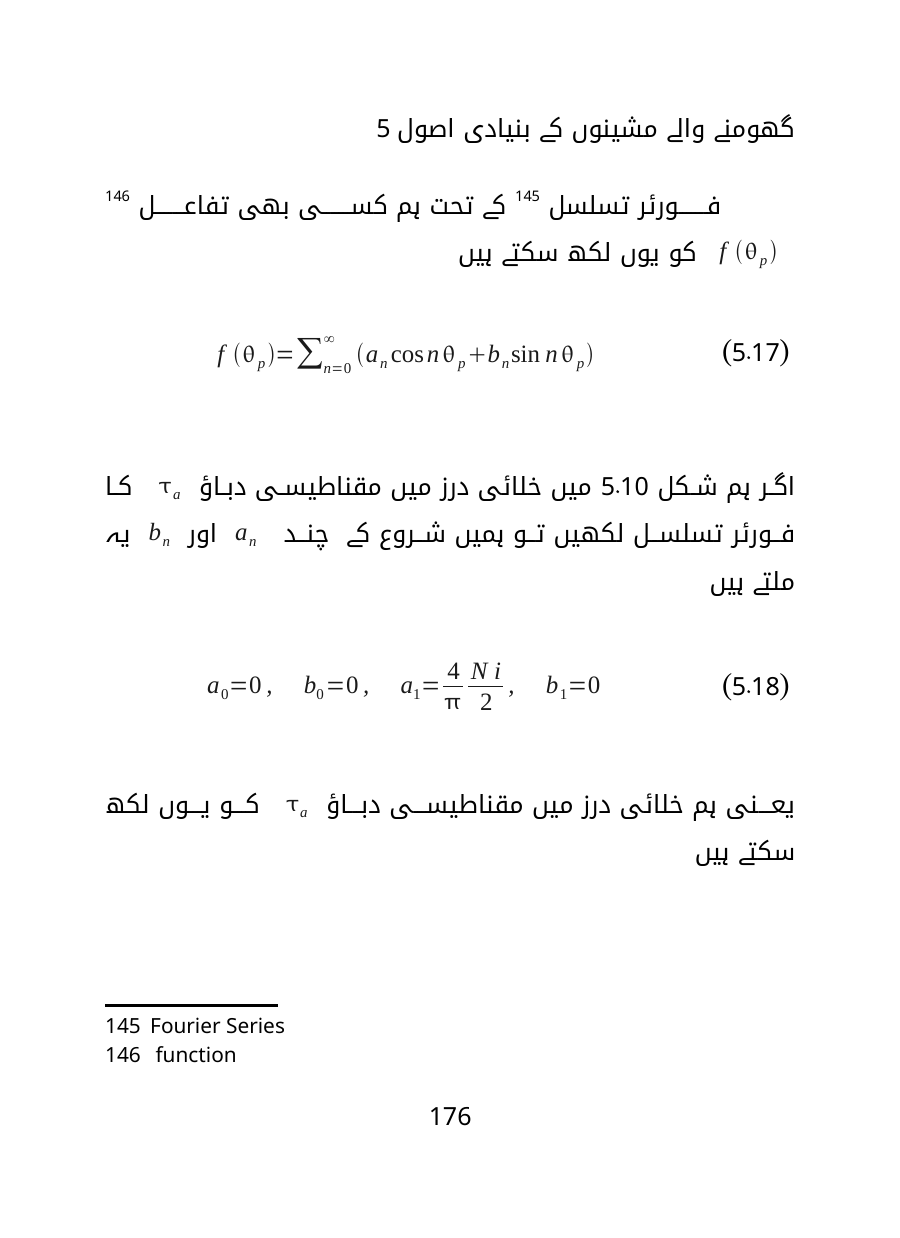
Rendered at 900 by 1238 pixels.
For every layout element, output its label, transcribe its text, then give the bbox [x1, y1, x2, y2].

text اگر ہم شکل 5.10 میں خلائی درز میں مقناطیسی دباؤ کا فورئر تسلسل لکھیں تو ہمیں شروع کے چند اوریہ ملتے ہیں [105, 463, 795, 605]
text یعنی ہم خلائی درز میں مقناطیسی دباؤ کو یوں لکھ سکتے ہیں [105, 781, 795, 876]
table_header [105, 324, 692, 395]
text function [105, 1040, 795, 1068]
table_header (5.18) [694, 652, 795, 735]
text Fourier Series [105, 1012, 795, 1040]
table_header [105, 652, 694, 735]
table_header (5.17) [693, 324, 795, 395]
text فورئر تسلسل کے تحت ہم کسی بھی تفاعل کو یوں لکھ سکتے ہیں [105, 182, 795, 277]
